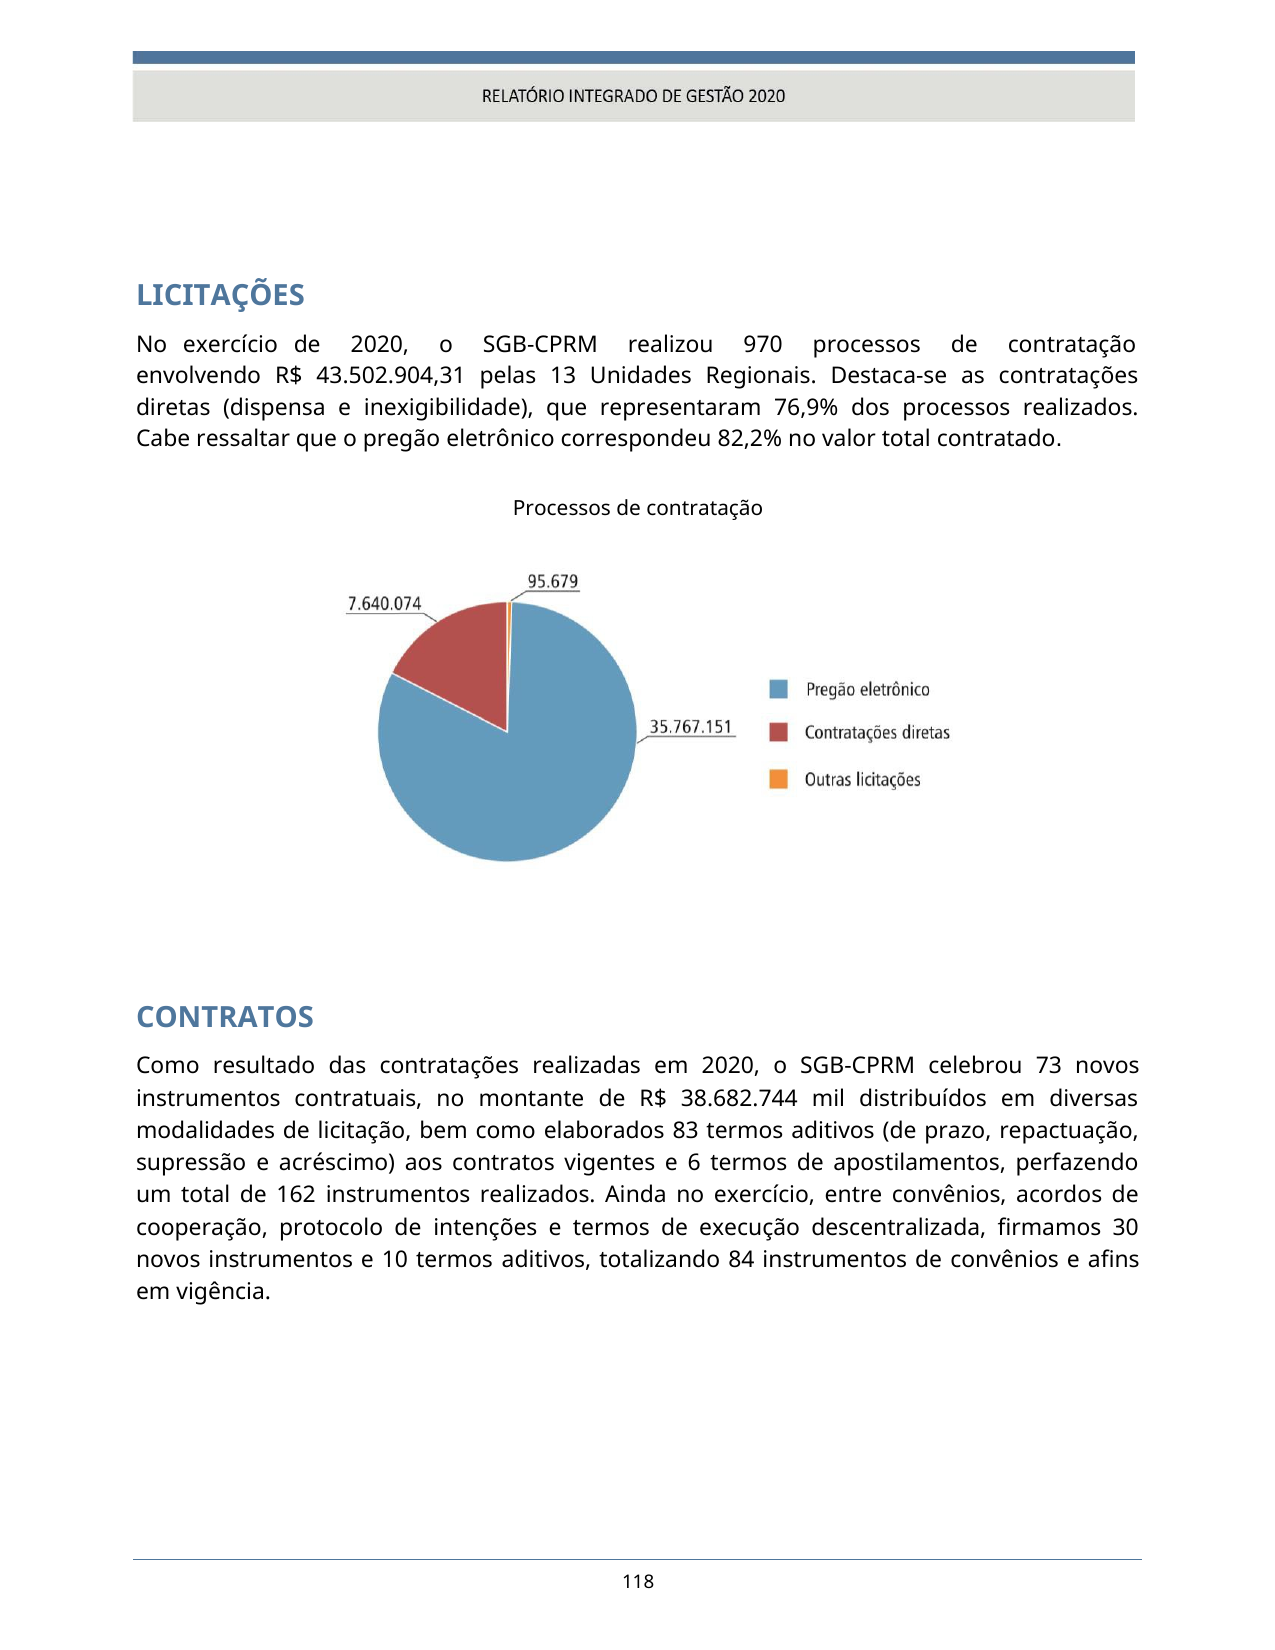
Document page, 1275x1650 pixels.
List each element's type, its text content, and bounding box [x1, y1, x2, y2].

subtitle LICITAÇÕES [136, 274, 1202, 314]
text No exercício de 2020, o SGB-CPRM realizou 970 processos de contratação envolvendo R$ 43.502.904,31 pelas 13 Unidades Regionais. Destaca-se as contratações diretas (dispensa e inexigibilidade), que representaram 76,9% dos processos realizados. Cabe ressaltar que o pregão eletrônico correspondeu 82,2% no valor total contratado. [136, 328, 1139, 454]
text Como resultado das contratações realizadas em 2020, o SGB-CPRM celebrou 73 novos instrumentos contratuais, no montante de R$ 38.682.744 mil distribuídos em diversas modalidades de licitação, bem como elaborados 83 termos aditivos (de prazo, repactuação, supressão e acréscimo) aos contratos vigentes e 6 termos de apostilamentos, perfazendo um total de 162 instrumentos realizados. Ainda no exercício, entre convênios, acordos de cooperação, protocolo de intenções e termos de execução descentralizada, firmamos 30 novos instrumentos e 10 termos aditivos, totalizando 84 instrumentos de convênios e afins em vigência. [136, 1049, 1139, 1306]
text Processos de contratação [251, 493, 1024, 522]
subtitle CONTRATOS [136, 996, 1202, 1036]
